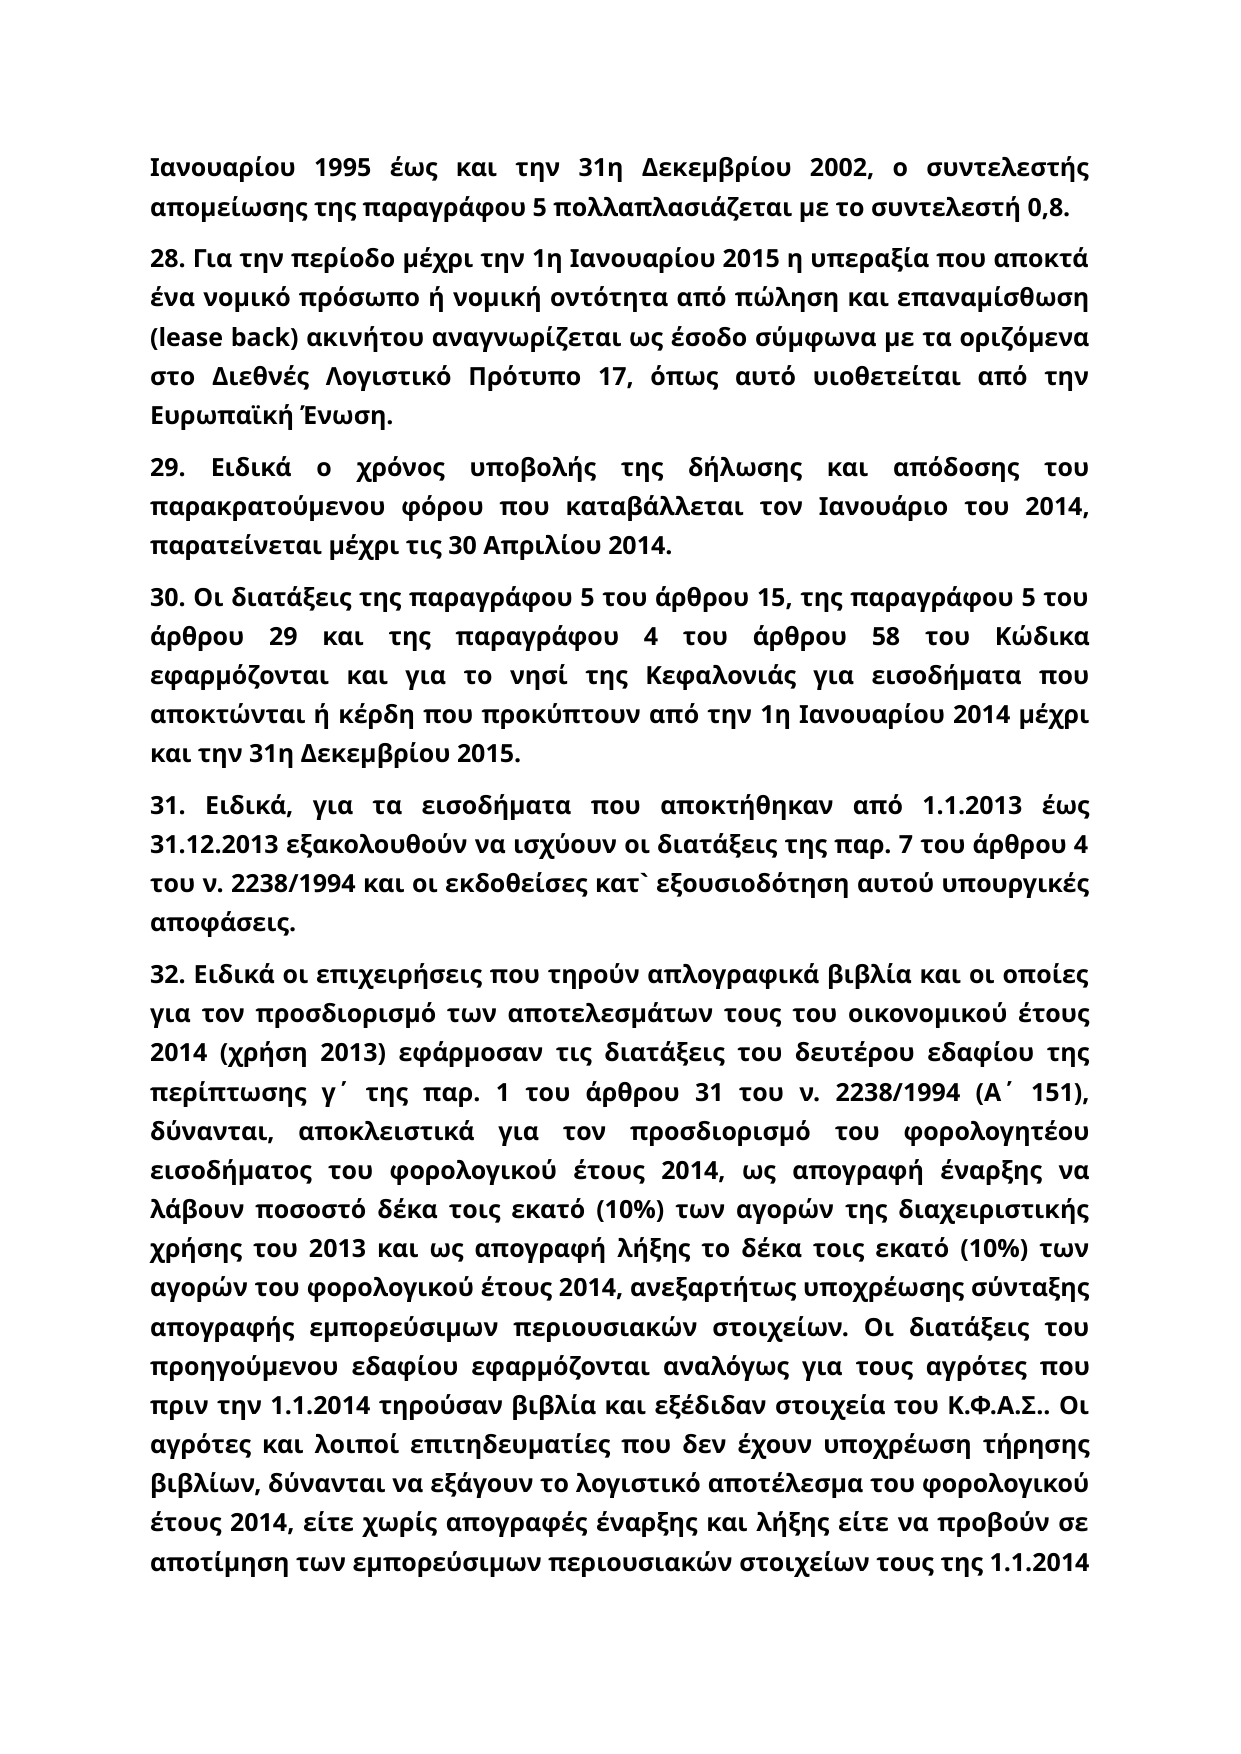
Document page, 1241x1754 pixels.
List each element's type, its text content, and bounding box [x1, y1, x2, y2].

text 29. Ειδικά ο χρόνος υποβολής της δήλωσης και απόδοσης του παρακρατούμενου φόρου που καταβάλλεται τον Ιανουάριο του 2014, παρατείνεται μέχρι τις 30 Απριλίου 2014. [150, 449, 1090, 562]
text 32. Ειδικά οι επιχειρήσεις που τηρούν απλογραφικά βιβλία και οι οποίες για τον προσδιορισμό των αποτελεσμάτων τους του οικονομικού έτους 2014 (χρήση 2013) εφάρμοσαν τις διατάξεις του δευτέρου εδαφίου της περίπτωσης γ΄ της παρ. 1 του άρθρου 31 του ν. 2238/1994 (Α΄ 151), δύνανται, αποκλειστικά για τον προσδιορισμό του φορολογητέου εισοδήματος του φορολογικού έτους 2014, ως απογραφή έναρξης να λάβουν ποσοστό δέκα τοις εκατό (10%) των αγορών της διαχειριστικής χρήσης του 2013 και ως απογραφή λήξης το δέκα τοις εκατό (10%) των αγορών του φορολογικού έτους 2014, ανεξαρτήτως υποχρέωσης σύνταξης απογραφής εμπορεύσιμων περιουσιακών στοιχείων. Οι διατάξεις του προηγούμενου εδαφίου εφαρμόζονται αναλόγως για τους αγρότες που πριν την 1.1.2014 τηρούσαν βιβλία και εξέδιδαν στοιχεία του Κ.Φ.Α.Σ.. Οι αγρότες και λοιποί επιτηδευματίες που δεν έχουν υποχρέωση τήρησης βιβλίων, δύνανται να εξάγουν το λογιστικό αποτέλεσμα του φορολογικού έτους 2014, είτε χωρίς απογραφές έναρξης και λήξης είτε να προβούν σε αποτίμηση των εμπορεύσιμων περιουσιακών στοιχείων τους της 1.1.2014 [150, 957, 1090, 1578]
text 30. Οι διατάξεις της παραγράφου 5 του άρθρου 15, της παραγράφου 5 του άρθρου 29 και της παραγράφου 4 του άρθρου 58 του Κώδικα εφαρμόζονται και για το νησί της Κεφαλονιάς για εισοδήματα που αποκτώνται ή κέρδη που προκύπτουν από την 1η Ιανουαρίου 2014 μέχρι και την 31η Δεκεμβρίου 2015. [150, 579, 1090, 770]
text Ιανουαρίου 1995 έως και την 31η Δεκεμβρίου 2002, ο συντελεστής απομείωσης της παραγράφου 5 πολλαπλασιάζεται με το συντελεστή 0,8. [150, 150, 1090, 223]
text 28. Για την περίοδο μέχρι την 1η Ιανουαρίου 2015 η υπεραξία που αποκτά ένα νομικό πρόσωπο ή νομική οντότητα από πώληση και επαναμίσθωση (lease back) ακινήτου αναγνωρίζεται ως έσοδο σύμφωνα με τα οριζόμενα στο Διεθνές Λογιστικό Πρότυπο 17, όπως αυτό υιοθετείται από την Ευρωπαϊκή Ένωση. [150, 241, 1090, 432]
text 31. Ειδικά, για τα εισοδήματα που αποκτήθηκαν από 1.1.2013 έως 31.12.2013 εξακολουθούν να ισχύουν οι διατάξεις της παρ. 7 του άρθρου 4 του ν. 2238/1994 και οι εκδοθείσες κατ` εξουσιοδότηση αυτού υπουργικές αποφάσεις. [150, 787, 1090, 939]
